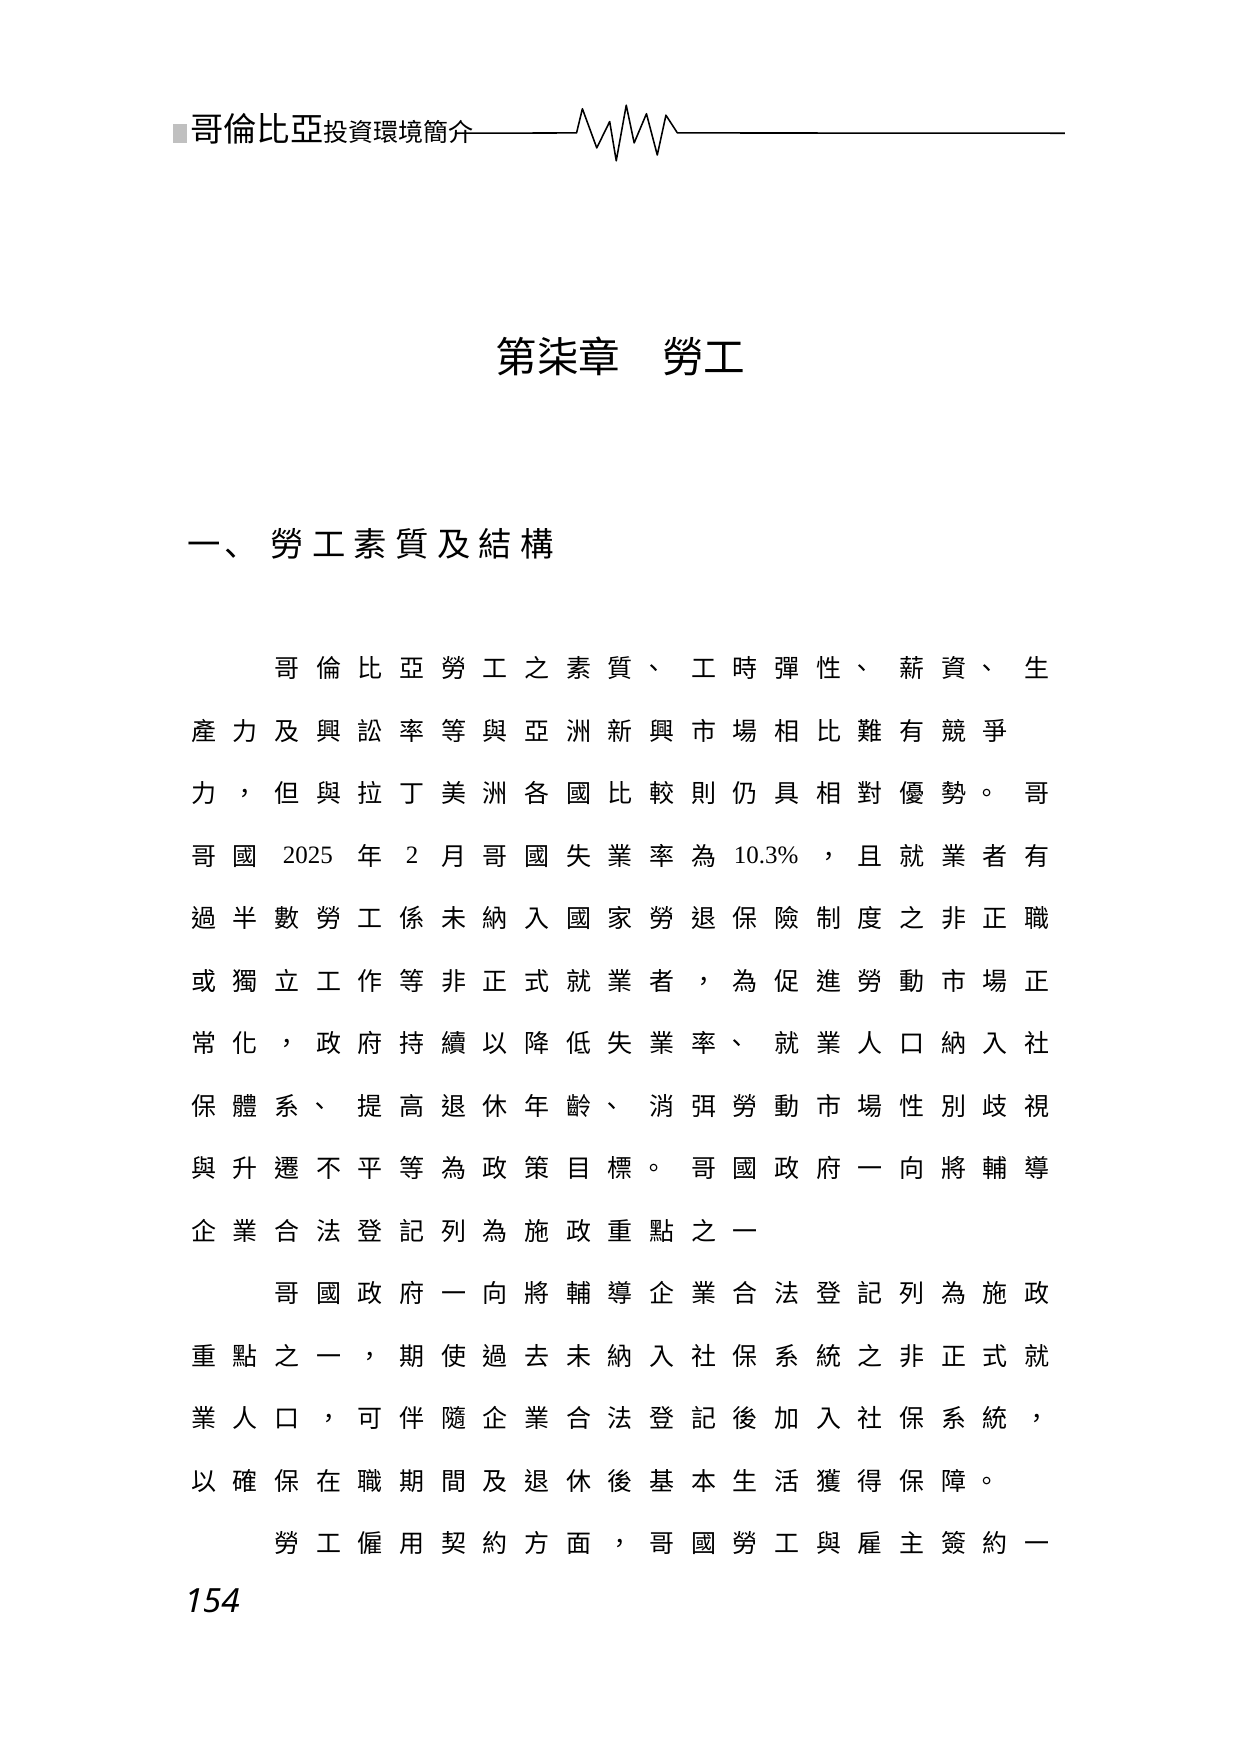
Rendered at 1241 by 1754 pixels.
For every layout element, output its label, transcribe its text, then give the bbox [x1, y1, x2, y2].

text 哥倫比亞勞工之素質、工時彈性、薪資、生產力及興訟率等與亞洲新興市場相比難有競爭力，但與拉丁美洲各國比較則仍具相對優勢。哥哥國2025年2月哥國失業率為10.3%，且就業者有過半數勞工係未納入國家勞退保險制度之非正職或獨立工作等非正式就業者，為促進勞動市場正常化，政府持續以降低失業率、就業人口納入社保體系、提高退休年齡、消弭勞動市場性別歧視與升遷不平等為政策目標。哥國政府一向將輔導企業合法登記列為施政重點之一 [183, 625, 1058, 1250]
text 第柒章 勞工 [183, 313, 1058, 375]
text 哥國政府一向將輔導企業合法登記列為施政重點之一，期使過去未納入社保系統之非正式就業人口，可伴隨企業合法登記後加入社保系統，以確保在職期間及退休後基本生活獲得保障。 [183, 1250, 1058, 1500]
text 勞工僱用契約方面，哥國勞工與雇主簽約一 [183, 1500, 1058, 1563]
text 一、勞工素質及結構 [183, 500, 1058, 563]
